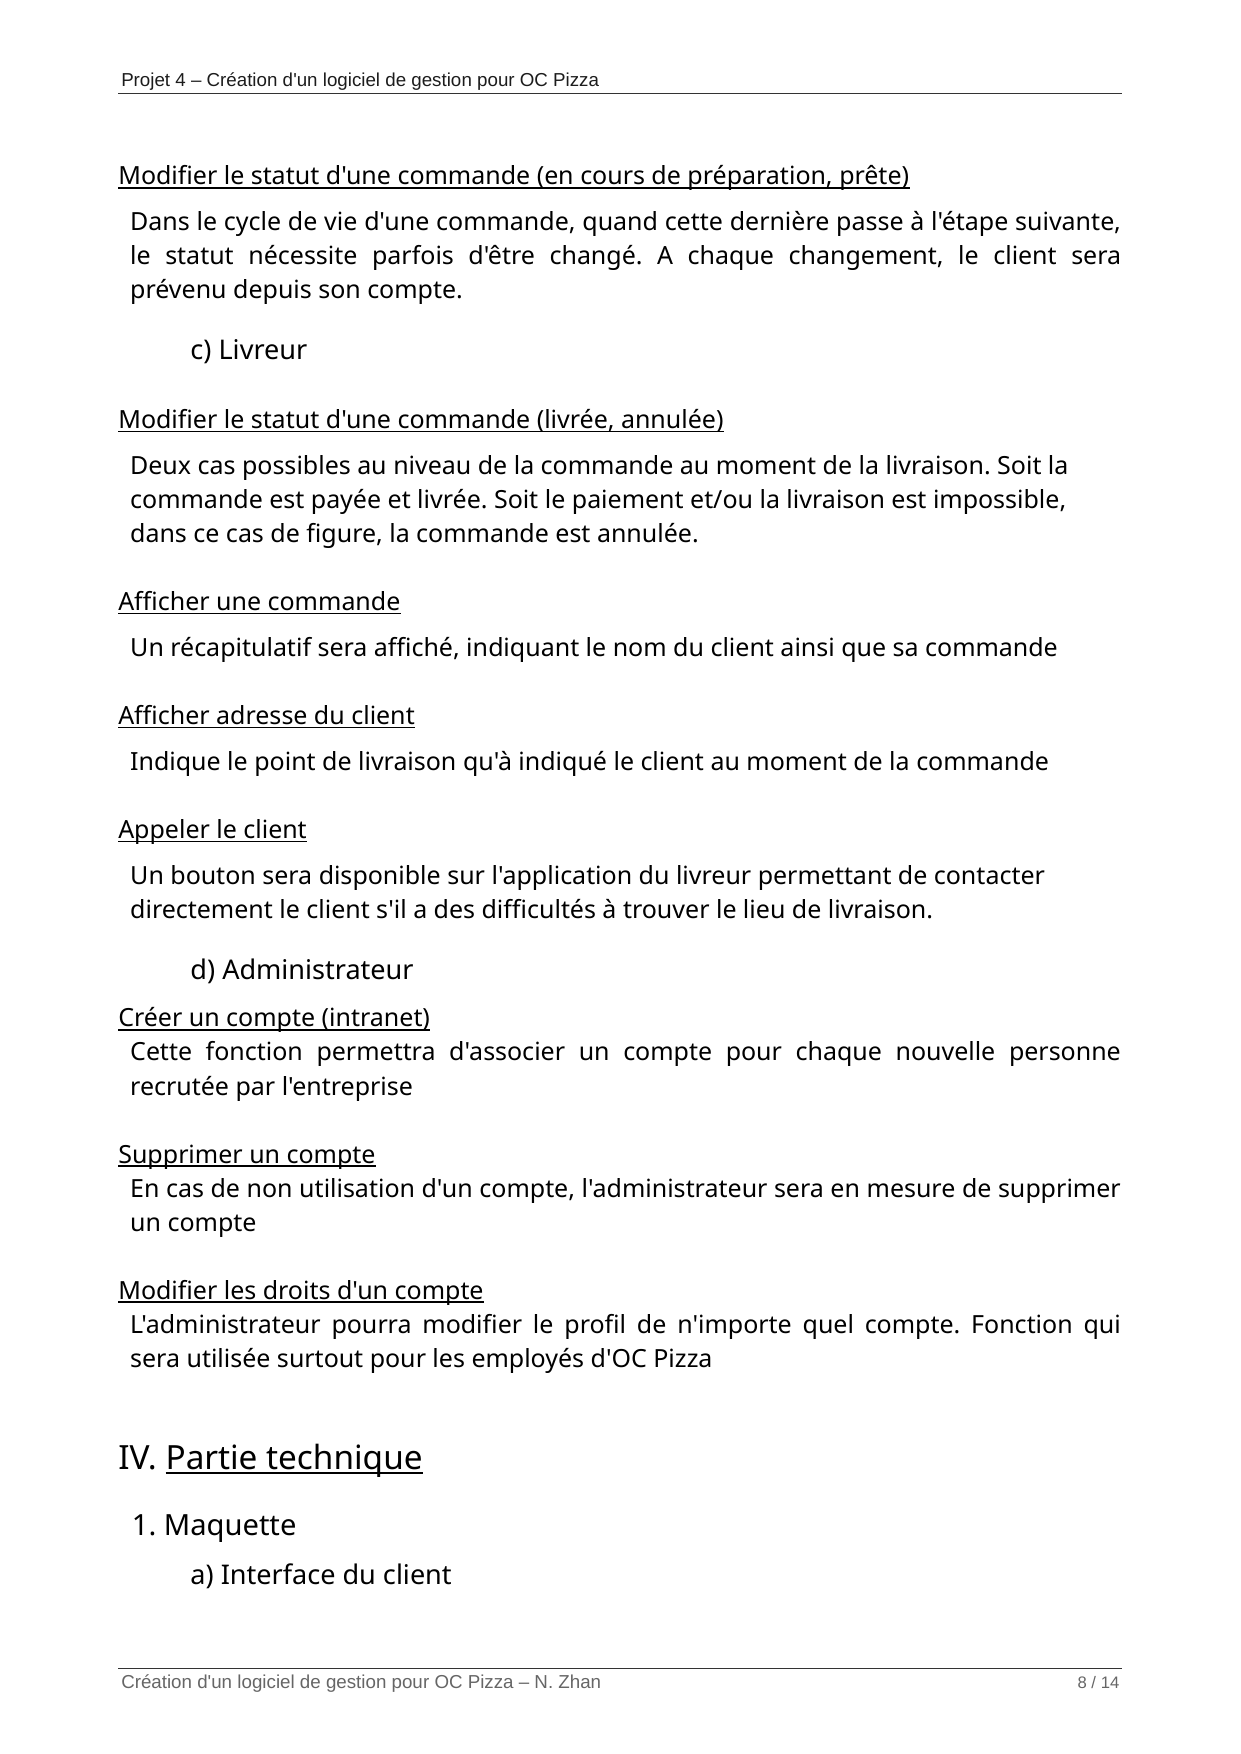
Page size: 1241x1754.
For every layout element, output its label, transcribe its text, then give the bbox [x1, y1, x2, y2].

subtitle a) Interface du client [190, 1555, 1122, 1592]
text L'administrateur pourra modifier le profil de n'importe quel compte. Fonction qui sera utilisée surtout pour les employés d'OC Pizza [130, 1307, 1122, 1375]
subtitle IV. Partie technique [118, 1433, 1122, 1479]
text Modifier les droits d'un compte [118, 1272, 1122, 1307]
text Modifier le statut d'une commande (livrée, annulée) [118, 402, 1122, 436]
subtitle 1. Maquette [132, 1504, 1122, 1543]
text Deux cas possibles au niveau de la commande au moment de la livraison. Soit la commande est payée et livrée. Soit le paiement et/ou la livraison est impossible, dans ce cas de figure, la commande est annulée. [130, 447, 1122, 550]
text Dans le cycle de vie d'une commande, quand cette dernière passe à l'étape suivante, le statut nécessite parfois d'être changé. A chaque changement, le client sera prévenu depuis son compte. [130, 204, 1122, 306]
text Un récapitulatif sera affiché, indiquant le nom du client ainsi que sa commande [130, 629, 1122, 664]
text Indique le point de livraison qu'à indiqué le client au moment de la commande [130, 743, 1122, 778]
text Un bouton sera disponible sur l'application du livreur permettant de contacter directement le client s'il a des difficultés à trouver le lieu de livraison. [130, 857, 1122, 926]
text Afficher adresse du client [118, 698, 1122, 732]
text Modifier le statut d'une commande (en cours de préparation, prête) [118, 158, 1122, 192]
text Appeler le client [118, 812, 1122, 846]
text Cette fonction permettra d'associer un compte pour chaque nouvelle personne recrutée par l'entreprise [130, 1034, 1122, 1102]
subtitle d) Administrateur [190, 951, 1122, 987]
text Afficher une commande [118, 584, 1122, 618]
text Créer un compte (intranet) [118, 1000, 1122, 1034]
text Supprimer un compte [118, 1136, 1122, 1170]
text En cas de non utilisation d'un compte, l'administrateur sera en mesure de supprimer un compte [130, 1170, 1122, 1238]
subtitle c) Livreur [190, 331, 1122, 368]
